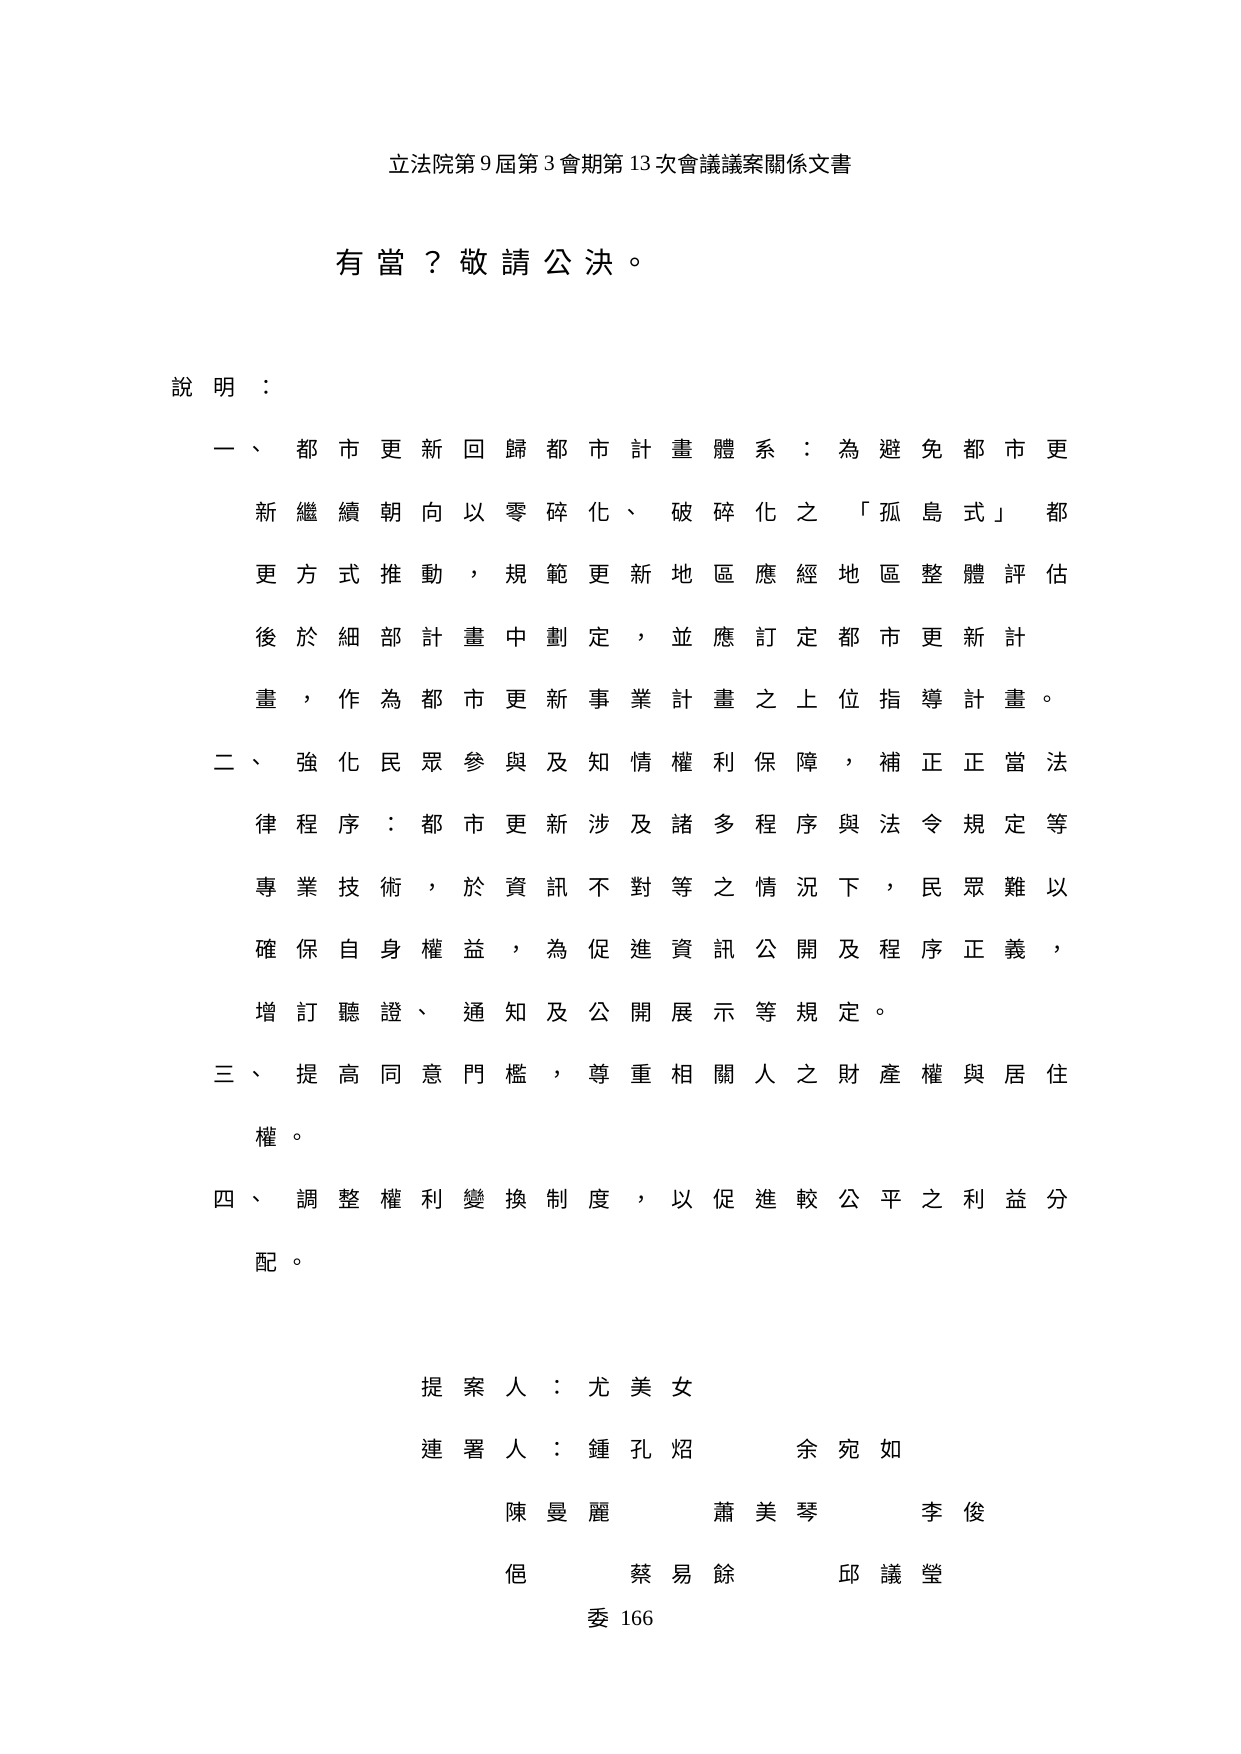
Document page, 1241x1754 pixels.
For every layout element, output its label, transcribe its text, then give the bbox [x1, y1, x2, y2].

text 三、提高同意門檻，尊重相關人之財產權與居住權。 [184, 1031, 1078, 1156]
text 連署人：鍾孔炤 余宛如 陳曼麗 蕭美琴 李俊俋 蔡易餘 邱議瑩 [403, 1406, 1012, 1594]
text 四、調整權利變換制度，以促進較公平之利益分配。 [184, 1156, 1078, 1281]
text 有當？敬請公決。 [217, 219, 1078, 281]
text 說明： [162, 344, 1078, 406]
text 二、強化民眾參與及知情權利保障，補正正當法律程序：都市更新涉及諸多程序與法令規定等專業技術，於資訊不對等之情況下，民眾難以確保自身權益，為促進資訊公開及程序正義，增訂聽證、通知及公開展示等規定。 [184, 719, 1078, 1031]
text 一、都市更新回歸都市計畫體系：為避免都市更新繼續朝向以零碎化、破碎化之「孤島式」都更方式推動，規範更新地區應經地區整體評估後於細部計畫中劃定，並應訂定都市更新計畫，作為都市更新事業計畫之上位指導計畫。 [184, 406, 1078, 719]
text 提案人：尤美女 [403, 1344, 1012, 1406]
